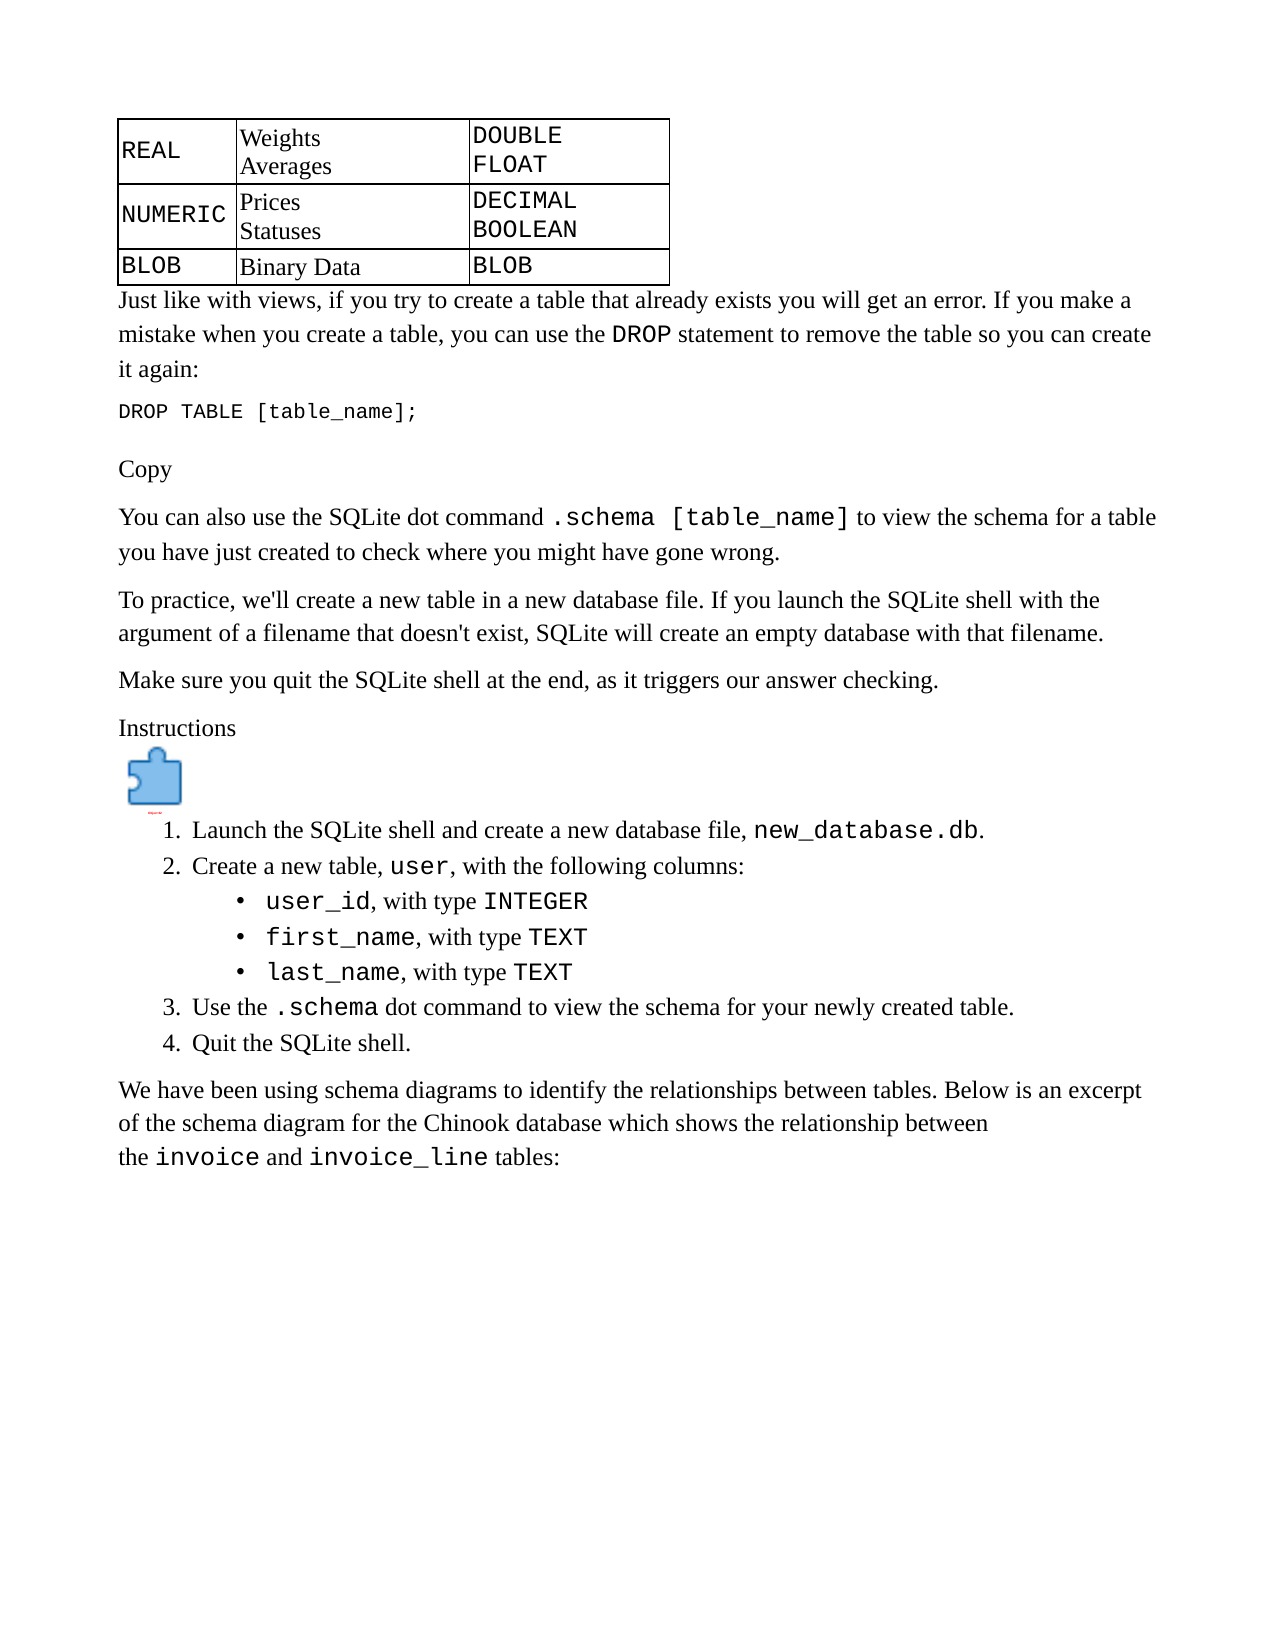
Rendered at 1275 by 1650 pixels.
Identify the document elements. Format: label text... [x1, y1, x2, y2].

list user_id, with type INTEGER [236, 886, 1157, 917]
text Just like with views, if you try to create a table that already exists you will get an error. If you make a mistake when you create a table, you can use the DROP statement to remove the table so you can create it again: [118, 286, 1157, 382]
table_cell NUMERIC [119, 185, 236, 248]
list Quit the SQLite shell. [162, 1028, 1157, 1057]
text Copy [118, 454, 1157, 483]
table_cell REAL [119, 120, 236, 183]
table_cell Binary Data [237, 250, 469, 284]
text To practice, we'll create a new table in a new database file. If you launch the SQLite shell with the argument of a filename that doesn't exist, SQLite will create an empty database with that filename. [118, 585, 1157, 647]
table_cell Prices Statuses [237, 185, 469, 248]
table_cell Weights Averages [237, 120, 469, 183]
text You can also use the SQLite dot command .schema [table_name] to view the schema for a table you have just created to check where you might have gone wrong. [118, 502, 1157, 566]
text We have been using schema diagrams to identify the relationships between tables. Below is an excerpt of the schema diagram for the Chinook database which shows the relationship between the invoice and invoice_line tables: [118, 1076, 1157, 1172]
table_cell DOUBLE FLOAT [470, 120, 669, 183]
list first_name, with type TEXT [236, 922, 1157, 952]
text Instructions [118, 713, 1157, 742]
text Make sure you quit the SQLite shell at the end, as it triggers our answer checking. [118, 665, 1157, 694]
text DROP TABLE [table_name]; [118, 401, 1157, 425]
table_cell BLOB [119, 250, 236, 284]
list Create a new table, user, with the following columns: [162, 851, 1157, 882]
list Use the .schema dot command to view the schema for your newly created table. [162, 992, 1157, 1023]
list last_name, with type TEXT [236, 957, 1157, 988]
list Launch the SQLite shell and create a new database file, new_database.db. [162, 815, 1157, 846]
table_cell BLOB [470, 250, 669, 284]
table_cell DECIMAL BOOLEAN [470, 185, 669, 248]
